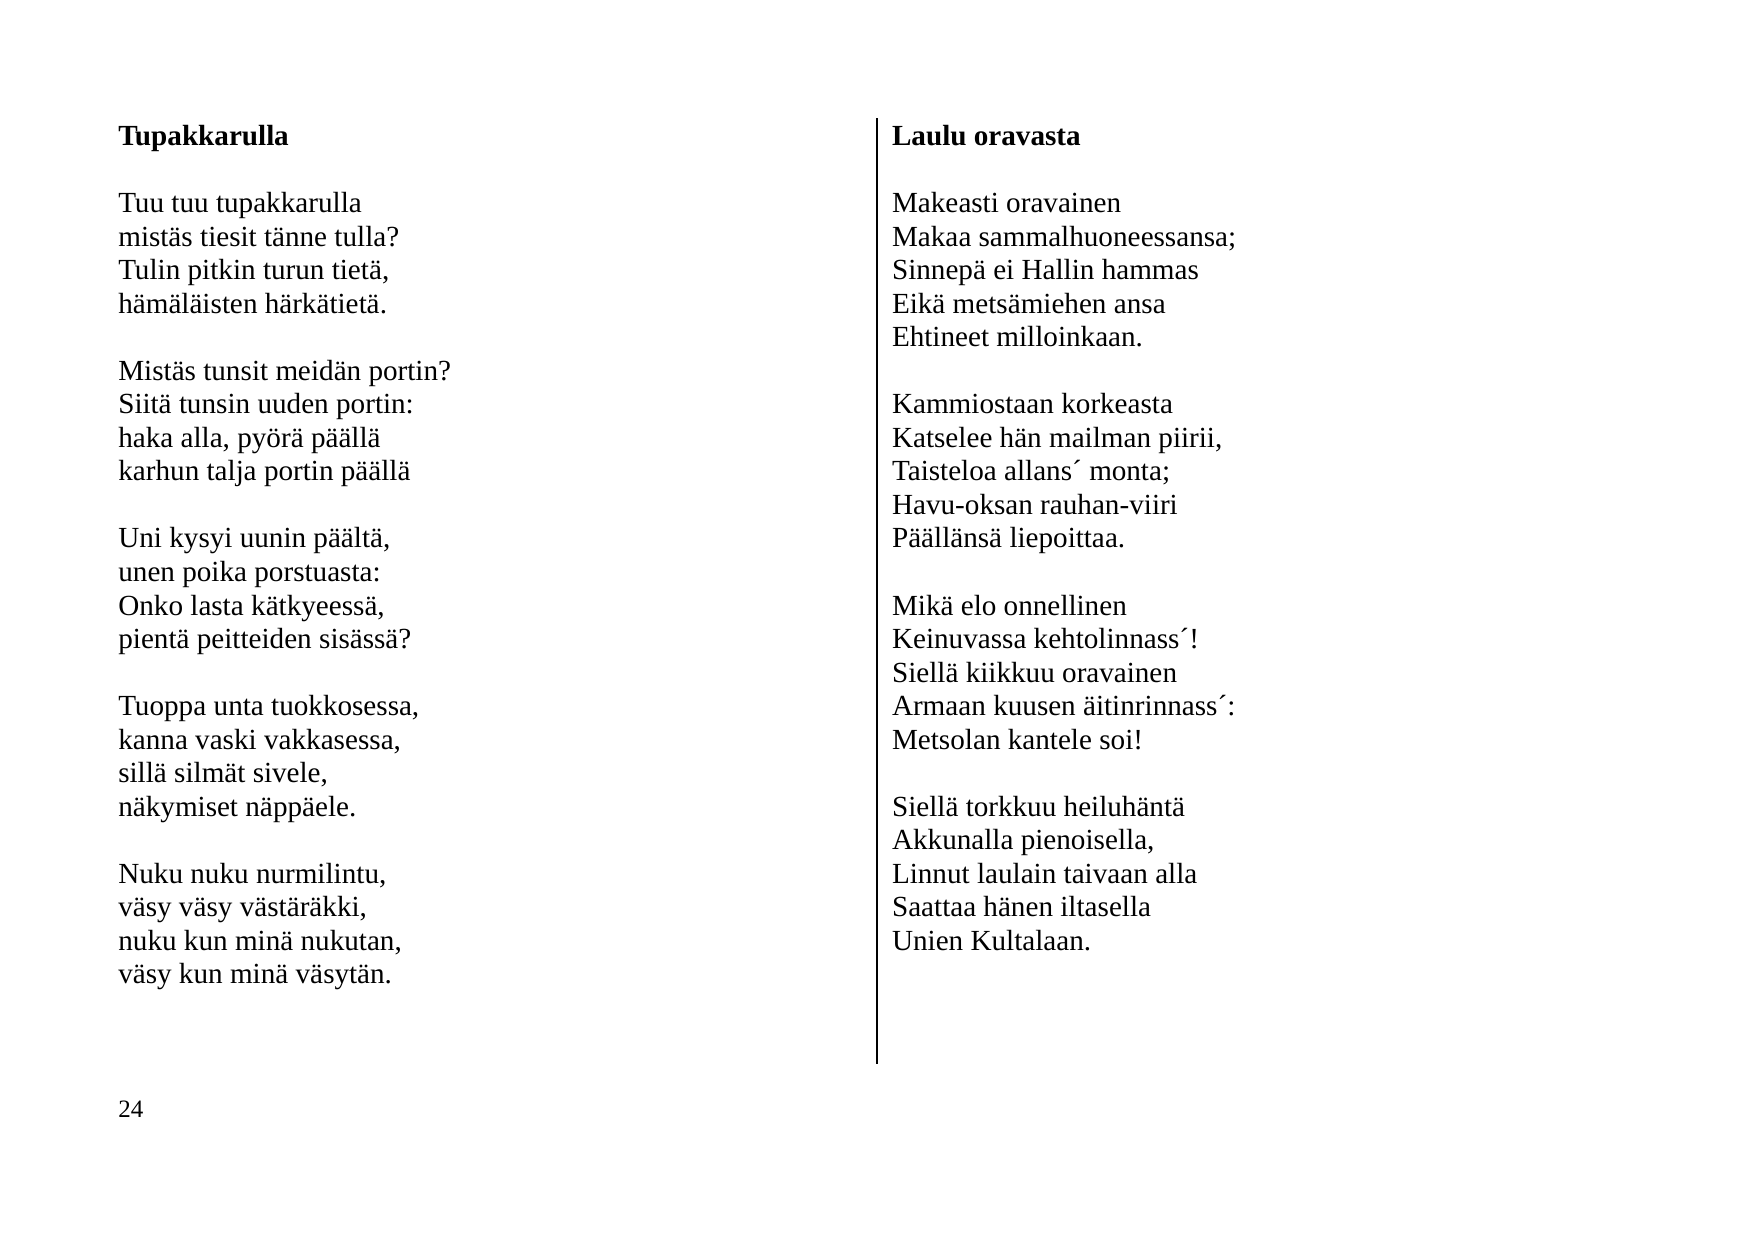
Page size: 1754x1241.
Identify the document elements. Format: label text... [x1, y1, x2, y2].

text Uni kysyi uunin päältä, [118, 521, 862, 554]
text Makaa sammalhuoneessansa; [892, 219, 1635, 252]
text Tulin pitkin turun tietä, [118, 252, 862, 286]
text Metsolan kantele soi! [892, 722, 1635, 755]
text väsy kun minä väsytän. [118, 957, 862, 990]
text Unien Kultalaan. [892, 923, 1635, 957]
text karhun talja portin päällä [118, 453, 862, 487]
text Nuku nuku nurmilintu, [118, 856, 862, 889]
text Tupakkarulla [118, 118, 862, 152]
text Havu-oksan rauhan-viiri [892, 487, 1635, 521]
text Tuoppa unta tuokkosessa, [118, 688, 862, 722]
text nuku kun minä nukutan, [118, 923, 862, 957]
text sillä silmät sivele, [118, 755, 862, 789]
text Eikä metsämiehen ansa [892, 286, 1635, 319]
text hämäläisten härkätietä. [118, 286, 862, 319]
text Kammiostaan korkeasta [892, 386, 1635, 420]
text Sinnepä ei Hallin hammas [892, 252, 1635, 286]
text Mikä elo onnellinen [892, 588, 1635, 621]
text Ehtineet milloinkaan. [892, 319, 1635, 353]
text Onko lasta kätkyeessä, [118, 588, 862, 621]
text kanna vaski vakkasessa, [118, 722, 862, 755]
text Saattaa hänen iltasella [892, 889, 1635, 923]
text Taisteloa allans´ monta; [892, 453, 1635, 487]
text Keinuvassa kehtolinnass´! [892, 621, 1635, 655]
text Laulu oravasta [892, 118, 1635, 152]
text Päällänsä liepoittaa. [892, 521, 1635, 554]
text Siellä kiikkuu oravainen [892, 655, 1635, 688]
text näkymiset näppäele. [118, 789, 862, 822]
text unen poika porstuasta: [118, 554, 862, 588]
text Katselee hän mailman piirii, [892, 420, 1635, 453]
text mistäs tiesit tänne tulla? [118, 219, 862, 252]
text väsy väsy västäräkki, [118, 889, 862, 923]
text Makeasti oravainen [892, 185, 1635, 219]
text Tuu tuu tupakkarulla [118, 185, 862, 219]
text Armaan kuusen äitinrinnass´: [892, 688, 1635, 722]
text Mistäs tunsit meidän portin? [118, 353, 862, 386]
text Akkunalla pienoisella, [892, 822, 1635, 856]
text Siitä tunsin uuden portin: [118, 386, 862, 420]
text pientä peitteiden sisässä? [118, 621, 862, 655]
text Siellä torkkuu heiluhäntä [892, 789, 1635, 822]
text Linnut laulain taivaan alla [892, 856, 1635, 889]
text haka alla, pyörä päällä [118, 420, 862, 453]
